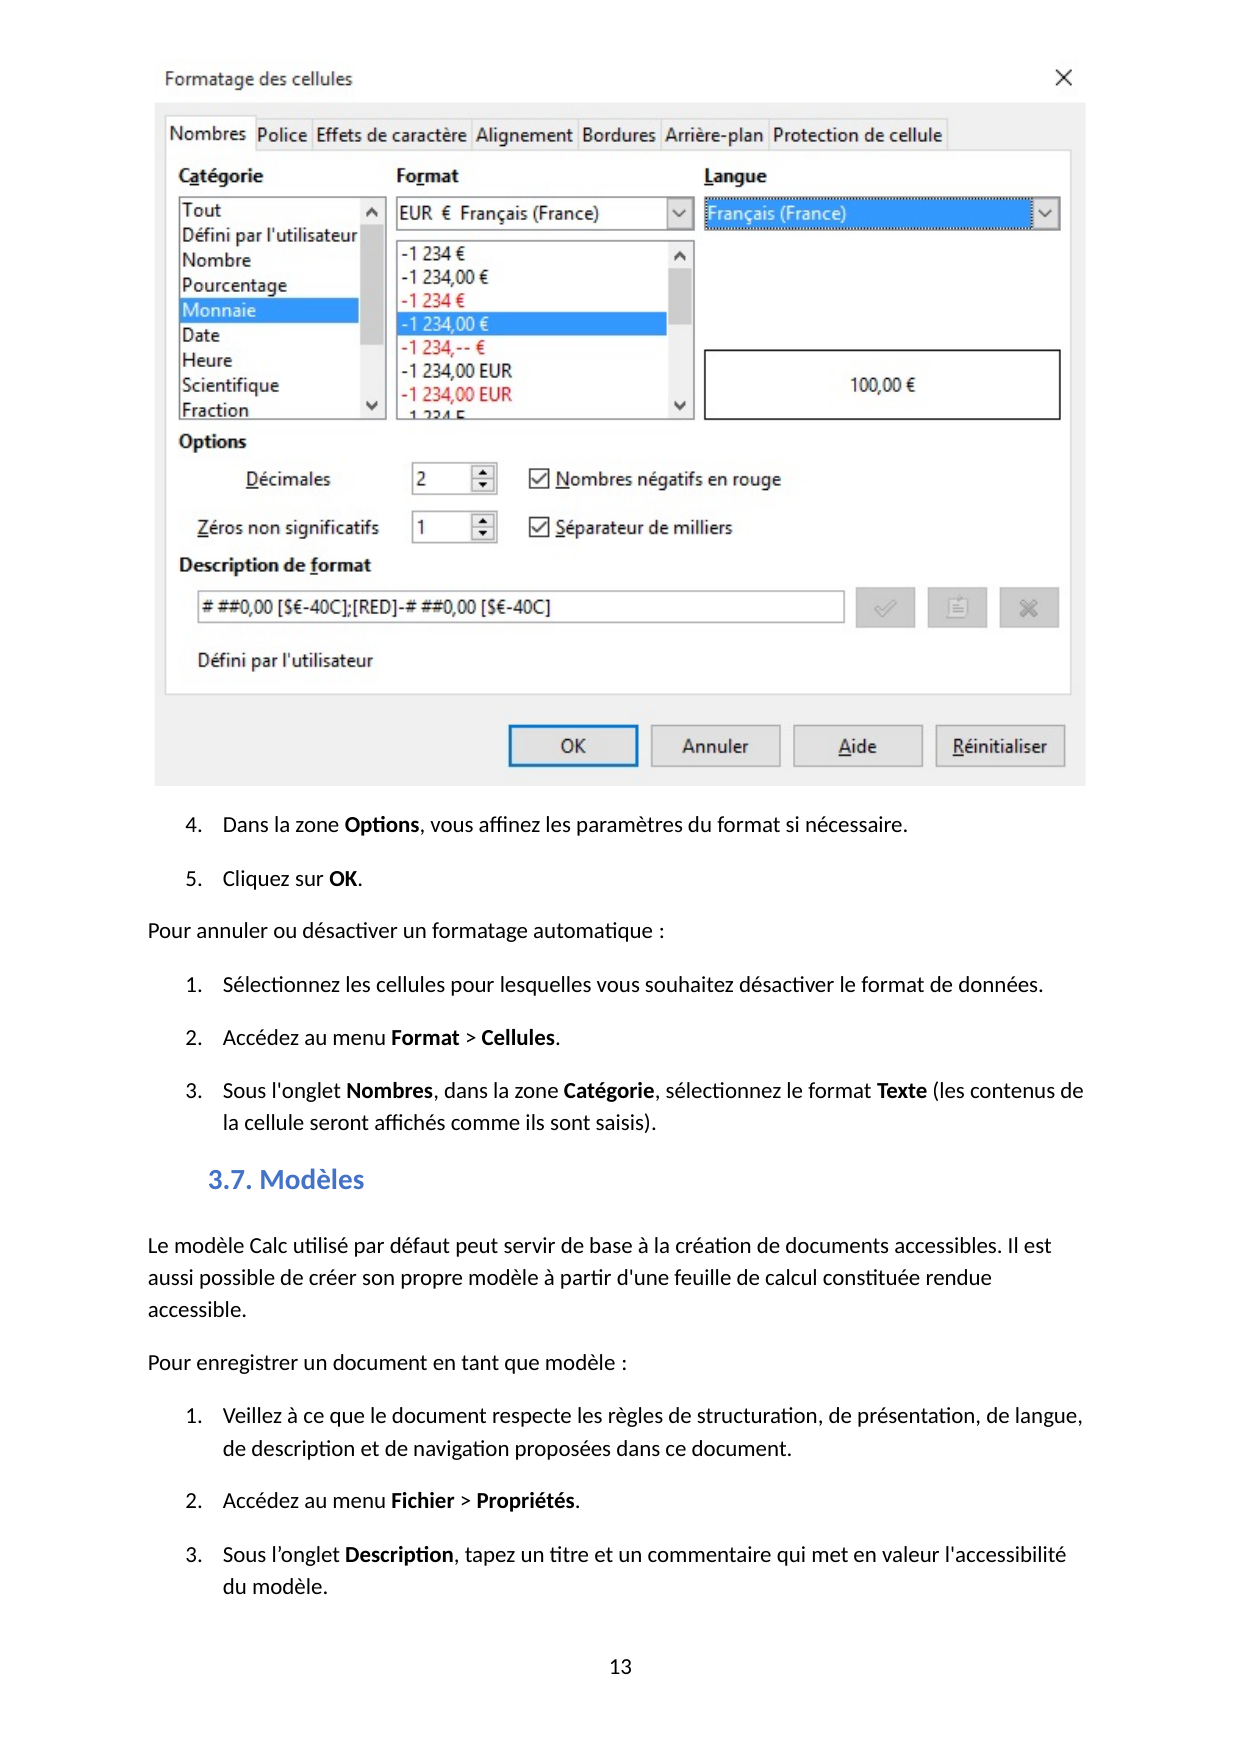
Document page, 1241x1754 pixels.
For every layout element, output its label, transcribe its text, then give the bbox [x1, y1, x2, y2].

subtitle 3.7. Modèles [148, 1161, 1093, 1197]
list Veillez à ce que le document respecte les règles de structuration, de présentation, de langue, de description et de navigation proposées dans ce document. [185, 1401, 1093, 1462]
list Accédez au menu Fichier > Propriétés. [185, 1487, 1093, 1515]
picture [154, 59, 1086, 786]
list Accédez au menu Format > Cellules. [185, 1023, 1093, 1051]
list Sous l’onglet Description, tapez un titre et un commentaire qui met en valeur l'accessibilité du modèle. [185, 1540, 1093, 1600]
text Pour annuler ou désactiver un formatage automatique : [148, 917, 1093, 945]
text Pour enregistrer un document en tant que modèle : [148, 1348, 1093, 1376]
list Dans la zone Options, vous affinez les paramètres du format si nécessaire. [185, 811, 1093, 839]
list Cliquez sur OK. [185, 864, 1093, 892]
list Sélectionnez les cellules pour lesquelles vous souhaitez désactiver le format de données. [185, 970, 1093, 998]
text Le modèle Calc utilisé par défaut peut servir de base à la création de documents accessibles. Il est aussi possible de créer son propre modèle à partir d'une feuille de calcul constituée rendue accessible. [148, 1231, 1093, 1323]
list Sous l'onglet Nombres, dans la zone Catégorie, sélectionnez le format Texte (les contenus de la cellule seront affichés comme ils sont saisis). [185, 1076, 1093, 1136]
